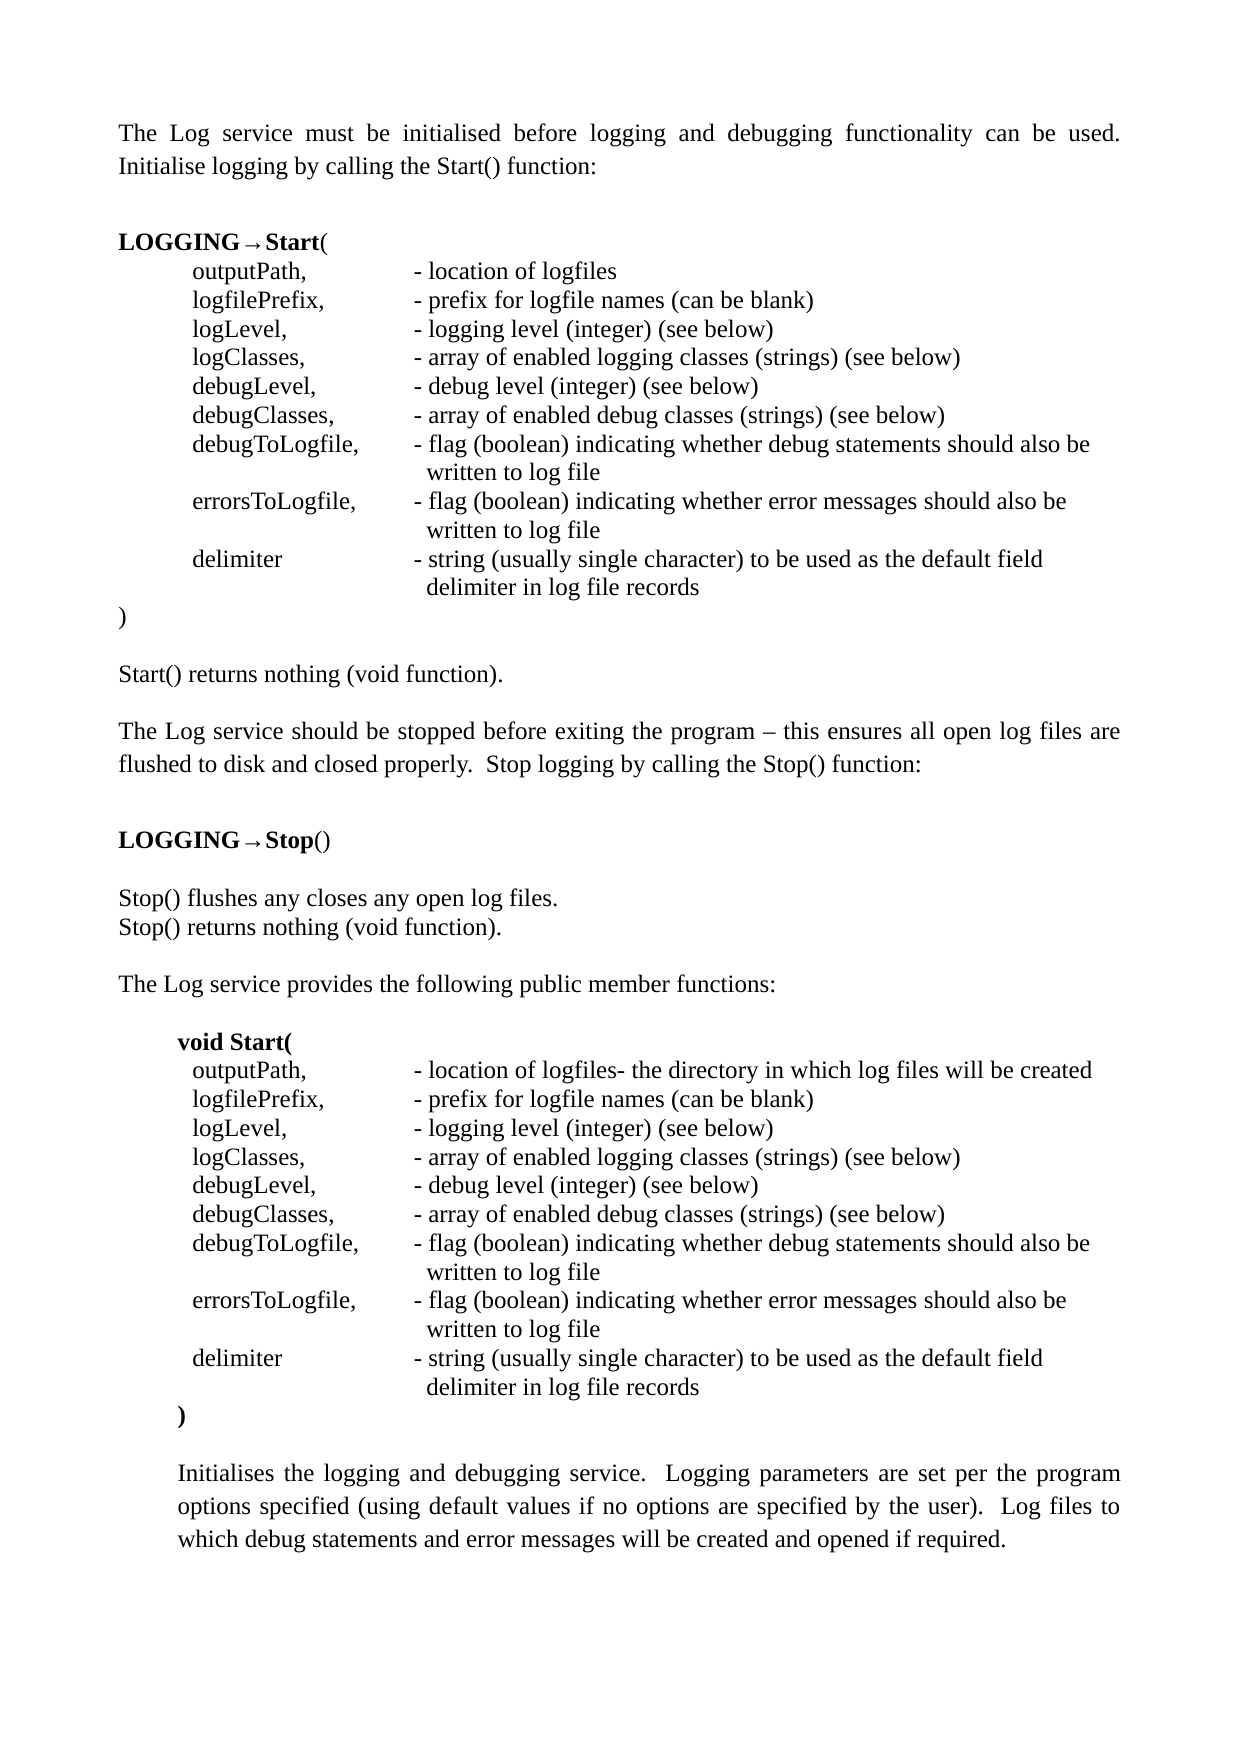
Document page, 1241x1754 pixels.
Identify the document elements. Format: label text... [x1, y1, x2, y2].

text ) [118, 1401, 1122, 1429]
text The Log service should be stopped before exiting the program – this ensures all open log files are flushed to disk and closed properly. Stop logging by calling the Stop() function: [118, 716, 1122, 778]
text Stop() flushes any closes any open log files. [118, 883, 1122, 912]
text delimiter - string (usually single character) to be used as the default field [118, 1343, 1122, 1372]
text debugLevel, - debug level (integer) (see below) [118, 371, 1122, 400]
text debugToLogfile, - flag (boolean) indicating whether debug statements should also be written to log file [118, 1228, 1122, 1286]
text Initialises the logging and debugging service. Logging parameters are set per the program options specified (using default values if no options are specified by the user). Log files to which debug statements and error messages will be created and opened if required. [177, 1458, 1122, 1553]
text LOGGING→Start( [118, 227, 1122, 256]
text debugLevel, - debug level (integer) (see below) [118, 1171, 1122, 1199]
text logfilePrefix, - prefix for logfile names (can be blank) [118, 285, 1122, 314]
text delimiter - string (usually single character) to be used as the default field [118, 544, 1122, 572]
text outputPath, - location of logfiles [118, 256, 1122, 285]
text LOGGING→Stop() [118, 826, 1122, 854]
text Start() returns nothing (void function). [118, 659, 1122, 687]
text logLevel, - logging level (integer) (see below) [118, 314, 1122, 342]
text debugClasses, - array of enabled debug classes (strings) (see below) [118, 1199, 1122, 1228]
text void Start( [118, 1027, 1122, 1056]
text delimiter in log file records [118, 572, 1122, 601]
text delimiter in log file records [118, 1372, 1122, 1401]
text logClasses, - array of enabled logging classes (strings) (see below) [118, 1142, 1122, 1171]
text The Log service provides the following public member functions: [118, 969, 1122, 998]
text errorsToLogfile, - flag (boolean) indicating whether error messages should also be written to log file [118, 486, 1122, 544]
text logClasses, - array of enabled logging classes (strings) (see below) [118, 342, 1122, 371]
text errorsToLogfile, - flag (boolean) indicating whether error messages should also be written to log file [118, 1286, 1122, 1343]
text logfilePrefix, - prefix for logfile names (can be blank) [118, 1084, 1122, 1113]
text The Log service must be initialised before logging and debugging functionality can be used. Initialise logging by calling the Start() function: [118, 118, 1122, 180]
text outputPath, - location of logfiles- the directory in which log files will be created [118, 1056, 1122, 1084]
text debugClasses, - array of enabled debug classes (strings) (see below) [118, 400, 1122, 429]
text Stop() returns nothing (void function). [118, 912, 1122, 941]
text debugToLogfile, - flag (boolean) indicating whether debug statements should also be written to log file [118, 429, 1122, 486]
text logLevel, - logging level (integer) (see below) [118, 1113, 1122, 1142]
text ) [118, 601, 1122, 630]
